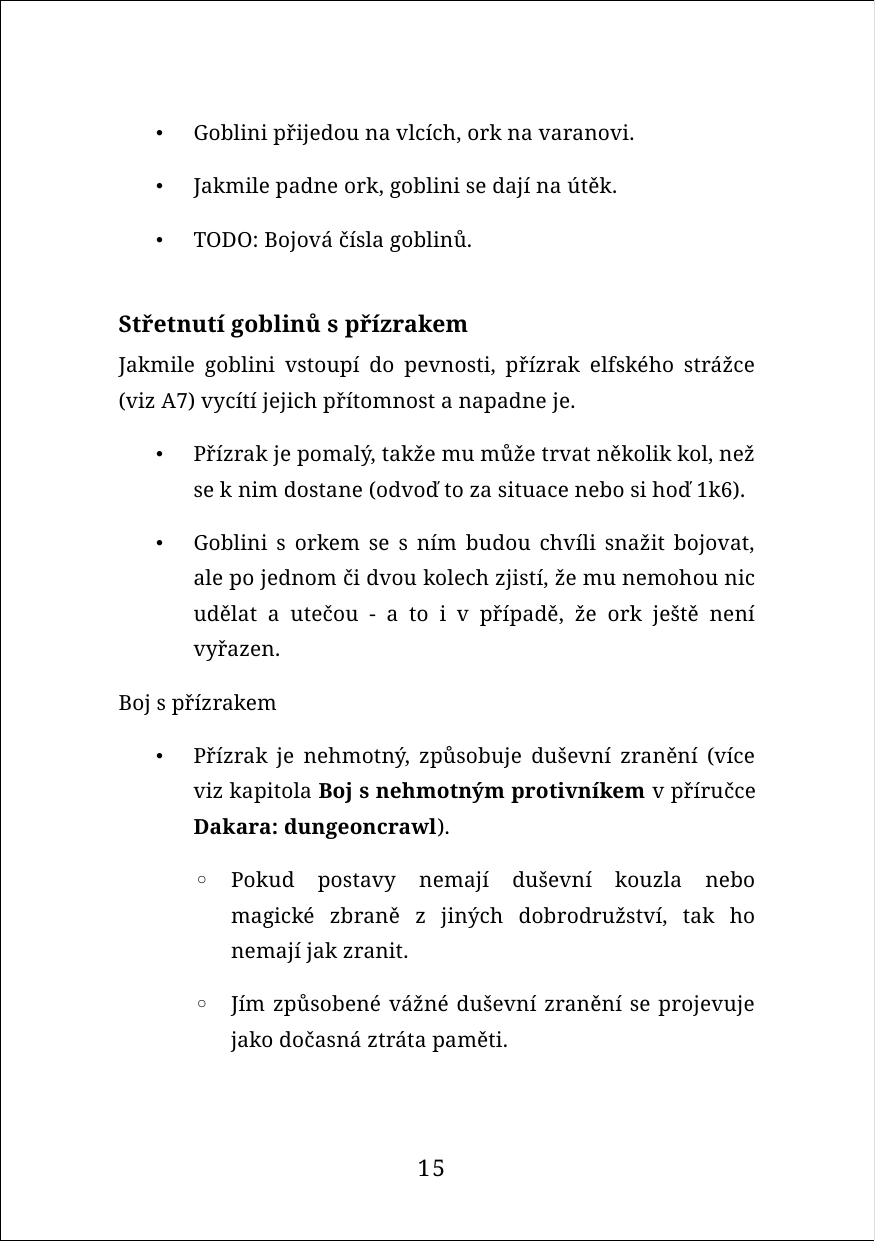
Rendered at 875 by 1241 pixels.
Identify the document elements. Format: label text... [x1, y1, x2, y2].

text Jakmile goblini vstoupí do pevnosti, přízrak elfského strážce (viz A7) vycítí jejich přítomnost a napadne je. [118, 351, 756, 414]
list Přízrak je nehmotný, způsobuje duševní zranění (více viz kapitola Boj s nehmotným protivníkem v příručce Dakara: dungeoncrawl). [156, 741, 756, 841]
list Jakmile padne ork, goblini se dají na útěk. [156, 171, 756, 200]
subtitle Střetnutí goblinů s přízrakem [118, 307, 756, 339]
list Pokud postavy nemají duševní kouzla nebo magické zbraně z jiných dobrodružství, tak ho nemají jak zranit. [193, 865, 756, 965]
list Goblini přijedou na vlcích, ork na varanovi. [156, 118, 756, 147]
list Jím způsobené vážné duševní zranění se projevuje jako dočasná ztráta paměti. [193, 989, 756, 1053]
text Boj s přízrakem [118, 688, 756, 716]
list Goblini s orkem se s ním budou chvíli snažit bojovat, ale po jednom či dvou kolech zjistí, že mu nemohou nic udělat a utečou - a to i v případě, že ork ještě není vyřazen. [156, 528, 756, 663]
list Přízrak je pomalý, takže mu může trvat několik kol, než se k nim dostane (odvoď to za situace nebo si hoď 1k6). [156, 439, 756, 503]
list TODO: Bojová čísla goblinů. [156, 225, 756, 253]
